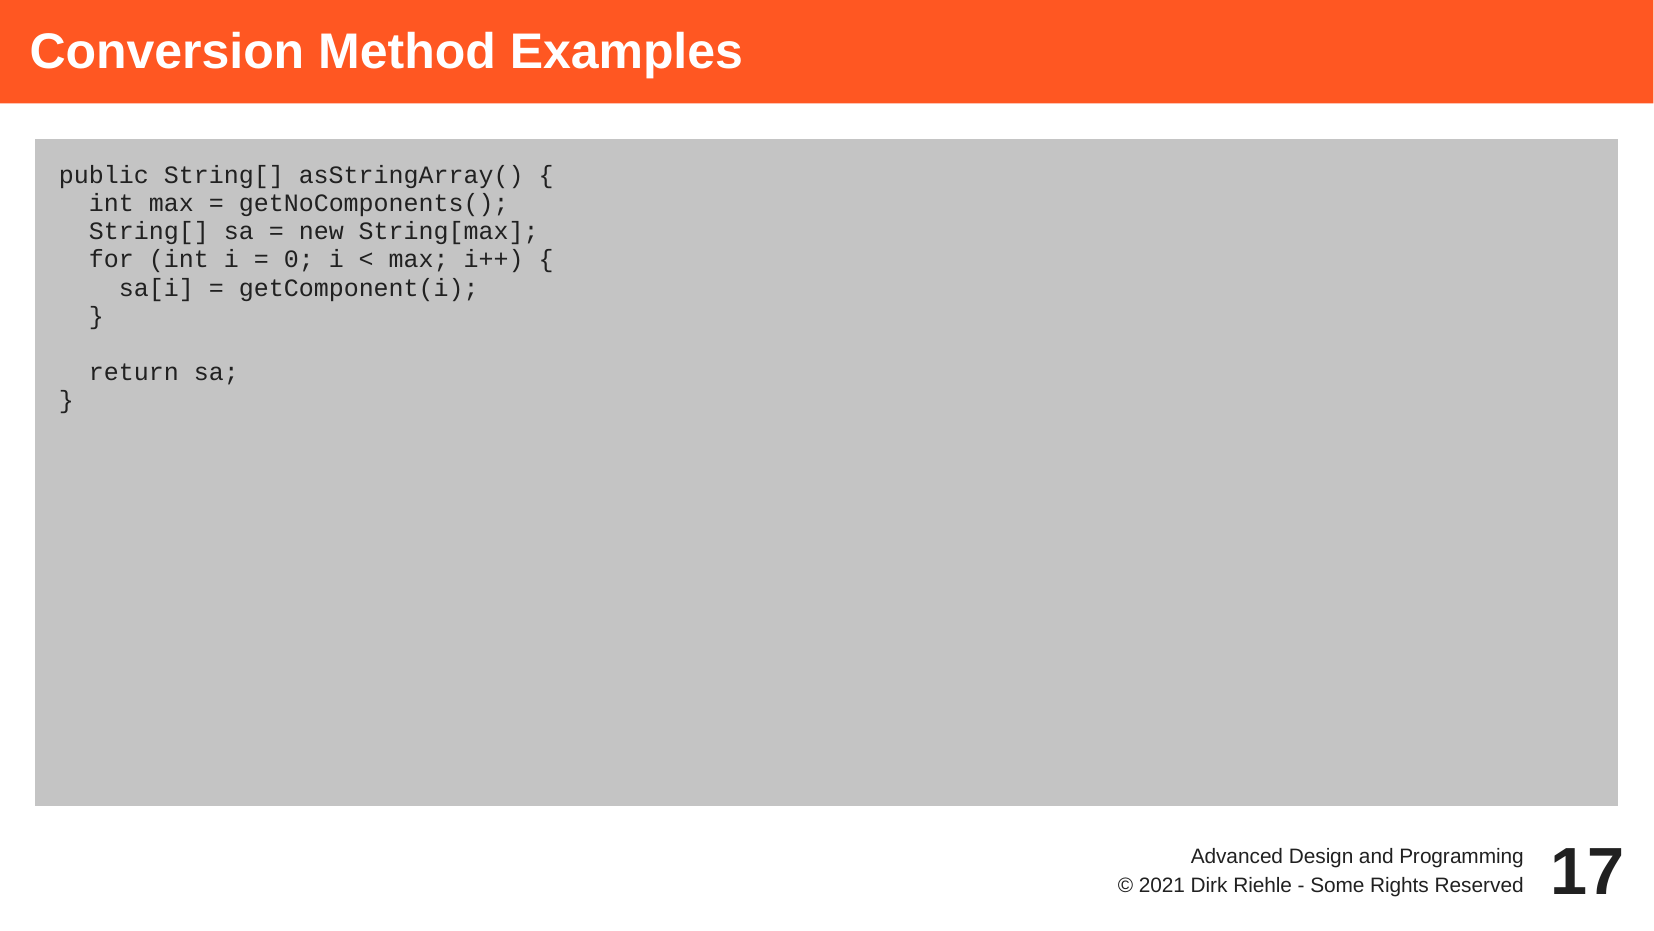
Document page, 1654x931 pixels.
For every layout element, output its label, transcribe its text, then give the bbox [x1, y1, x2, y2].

list public String[] asStringArray() { int max = getNoComponents(); String[] sa = new String[max]; for (int i = 0; i < max; i++) { sa[i] = getComponent(i); } return sa; } [29, 132, 1625, 813]
title Conversion Method Examples [0, 0, 1654, 104]
